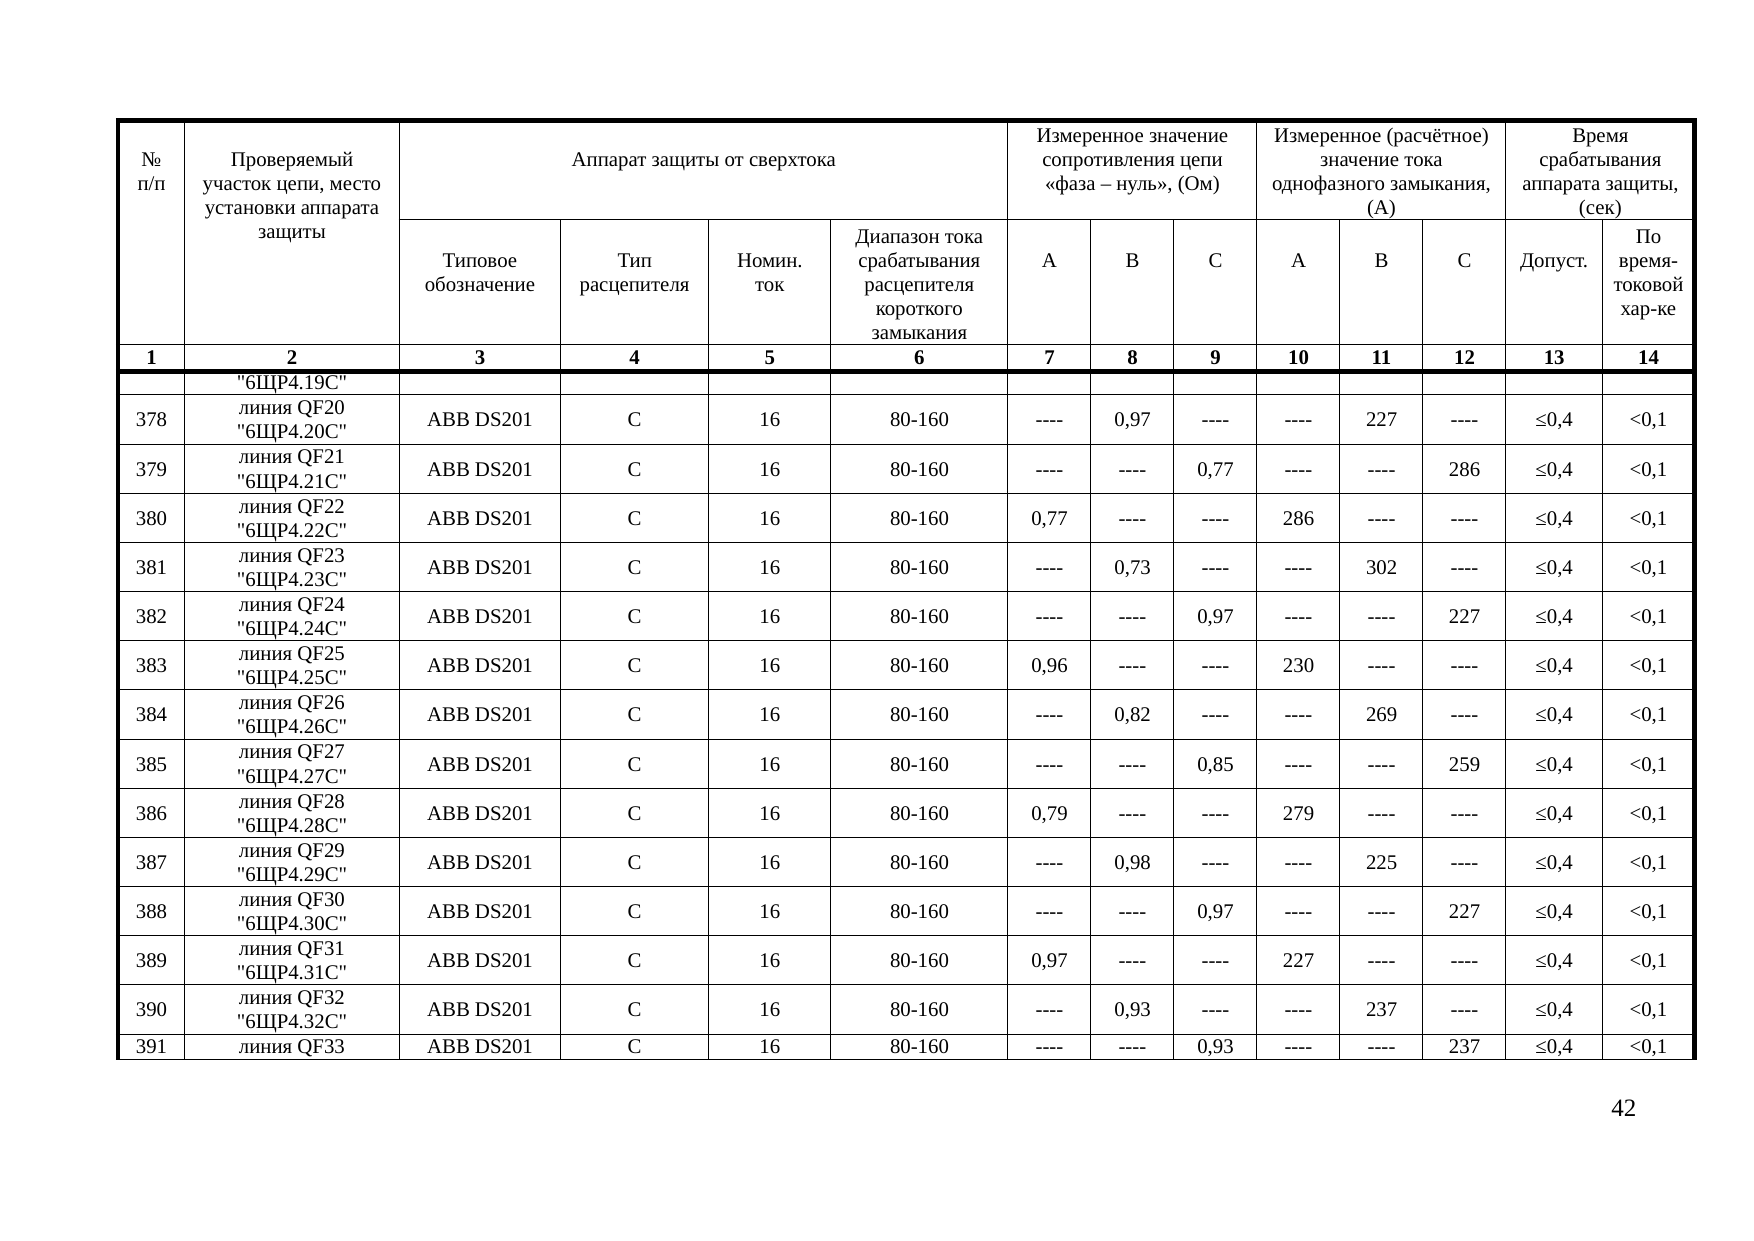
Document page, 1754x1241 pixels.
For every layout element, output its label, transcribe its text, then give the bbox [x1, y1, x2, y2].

table_cell 279 [1257, 789, 1339, 837]
table_cell A [1008, 220, 1090, 344]
table_cell ABB DS201 [400, 641, 560, 689]
table_cell Номин. ток [709, 220, 830, 344]
table_cell Типовое обозначение [400, 220, 560, 344]
table_cell линия QF29 "6ЩР4.29С" [185, 838, 399, 886]
table_cell ---- [1257, 690, 1339, 738]
table_cell <0,1 [1603, 445, 1692, 493]
table_cell 16 [709, 740, 830, 788]
table_cell A [1257, 220, 1339, 344]
table_cell 237 [1340, 985, 1422, 1033]
table_cell C [561, 690, 708, 738]
table_header Измеренное (расчётное) значение тока однофазного замыкания, (А) [1257, 123, 1505, 219]
table_cell Допуст. [1506, 220, 1602, 344]
table_cell ---- [1174, 789, 1256, 837]
table_cell <0,1 [1603, 789, 1692, 837]
table_cell ---- [1423, 494, 1505, 542]
table_cell ---- [1257, 887, 1339, 935]
table_cell 11 [1340, 345, 1422, 369]
table_cell ≤0,4 [1506, 985, 1602, 1033]
table_cell <0,1 [1603, 1035, 1692, 1058]
table_cell <0,1 [1603, 641, 1692, 689]
table_cell 80-160 [831, 838, 1007, 886]
table_cell ABB DS201 [400, 740, 560, 788]
table_cell линия QF31 "6ЩР4.31С" [185, 936, 399, 984]
table_cell 80-160 [831, 887, 1007, 935]
table_cell 379 [120, 445, 184, 493]
table_cell ---- [1340, 789, 1422, 837]
table_cell <0,1 [1603, 494, 1692, 542]
table_cell ---- [1008, 887, 1090, 935]
table_cell 385 [120, 740, 184, 788]
table_cell 0,96 [1008, 641, 1090, 689]
table_cell B [1340, 220, 1422, 344]
table_cell ---- [1091, 936, 1173, 984]
table_cell ---- [1008, 445, 1090, 493]
table_cell ≤0,4 [1506, 936, 1602, 984]
table_cell [400, 374, 560, 394]
table_cell ABB DS201 [400, 543, 560, 591]
table_cell ---- [1091, 887, 1173, 935]
table_cell ---- [1008, 740, 1090, 788]
table_cell ---- [1340, 445, 1422, 493]
table_cell [1603, 374, 1692, 394]
table_cell ---- [1340, 494, 1422, 542]
table_cell [709, 374, 830, 394]
table_cell ---- [1091, 789, 1173, 837]
table_cell C [561, 1035, 708, 1058]
table_cell <0,1 [1603, 887, 1692, 935]
table_cell ≤0,4 [1506, 543, 1602, 591]
table_cell 386 [120, 789, 184, 837]
table_cell линия QF26 "6ЩР4.26С" [185, 690, 399, 738]
table_cell ABB DS201 [400, 592, 560, 640]
table_cell <0,1 [1603, 936, 1692, 984]
table_cell 383 [120, 641, 184, 689]
table_cell 80-160 [831, 985, 1007, 1033]
table_cell 0,97 [1008, 936, 1090, 984]
table_cell ---- [1091, 494, 1173, 542]
table_cell 391 [120, 1035, 184, 1058]
table_cell 227 [1423, 887, 1505, 935]
table_cell 0,97 [1174, 887, 1256, 935]
table_cell ≤0,4 [1506, 641, 1602, 689]
table_cell C [561, 936, 708, 984]
table_cell 80-160 [831, 789, 1007, 837]
table_cell <0,1 [1603, 395, 1692, 443]
table_cell линия QF22 "6ЩР4.22С" [185, 494, 399, 542]
table_cell линия QF30 "6ЩР4.30С" [185, 887, 399, 935]
table_cell [120, 374, 184, 394]
table_cell ---- [1340, 374, 1422, 394]
table_cell 9 [1174, 345, 1256, 369]
table_cell ---- [1174, 494, 1256, 542]
table_cell C [561, 445, 708, 493]
table_cell 237 [1423, 1035, 1505, 1058]
table_cell ≤0,4 [1506, 592, 1602, 640]
table_cell ---- [1091, 1035, 1173, 1058]
table_cell линия QF20 "6ЩР4.20С" [185, 395, 399, 443]
table_cell 0,82 [1091, 690, 1173, 738]
table_cell ---- [1008, 985, 1090, 1033]
table_cell 380 [120, 494, 184, 542]
table_cell ---- [1340, 936, 1422, 984]
table_cell ---- [1257, 838, 1339, 886]
table_cell 227 [1423, 592, 1505, 640]
table_cell [831, 374, 1007, 394]
table_cell 388 [120, 887, 184, 935]
table_cell ---- [1340, 1035, 1422, 1058]
table_cell C [561, 641, 708, 689]
table_cell ---- [1174, 838, 1256, 886]
table_cell C [561, 592, 708, 640]
table_cell ---- [1008, 543, 1090, 591]
table_cell ---- [1340, 740, 1422, 788]
table_header № п/п [120, 123, 184, 344]
table_cell Диапазон тока срабатывания расцепителя короткого замыкания [831, 220, 1007, 344]
table_cell ---- [1008, 690, 1090, 738]
table_cell <0,1 [1603, 740, 1692, 788]
table_cell 80-160 [831, 395, 1007, 443]
table_cell ---- [1423, 641, 1505, 689]
table_cell 230 [1257, 641, 1339, 689]
table_cell [1008, 374, 1090, 394]
table_cell 16 [709, 543, 830, 591]
table_cell 0,97 [1091, 395, 1173, 443]
table_cell Тип расцепителя [561, 220, 708, 344]
table_cell ---- [1174, 641, 1256, 689]
table_cell ---- [1423, 789, 1505, 837]
table_cell ≤0,4 [1506, 690, 1602, 738]
table_cell линия QF21 "6ЩР4.21С" [185, 445, 399, 493]
table_cell <0,1 [1603, 690, 1692, 738]
table_cell ---- [1257, 543, 1339, 591]
table_cell 0,85 [1174, 740, 1256, 788]
table_cell ---- [1008, 395, 1090, 443]
table_cell 0,77 [1008, 494, 1090, 542]
table_cell 16 [709, 690, 830, 738]
table_cell C [561, 494, 708, 542]
table_cell 0,93 [1091, 985, 1173, 1033]
table_header Время срабатывания аппарата защиты, (сек) [1506, 123, 1692, 219]
table_cell ---- [1091, 445, 1173, 493]
table_cell ---- [1340, 592, 1422, 640]
table_cell 286 [1257, 494, 1339, 542]
table_cell ≤0,4 [1506, 445, 1602, 493]
table_cell ABB DS201 [400, 494, 560, 542]
table_cell <0,1 [1603, 985, 1692, 1033]
table_cell 227 [1257, 936, 1339, 984]
table_cell [1257, 374, 1339, 394]
table_cell 10 [1257, 345, 1339, 369]
table_cell ---- [1257, 592, 1339, 640]
table_cell ≤0,4 [1506, 838, 1602, 886]
table_cell <0,1 [1603, 543, 1692, 591]
table_cell ---- [1174, 543, 1256, 591]
table_cell 1 [120, 345, 184, 369]
table_cell 13 [1506, 345, 1602, 369]
table_cell C [561, 395, 708, 443]
table_cell 16 [709, 1035, 830, 1058]
table_cell [1506, 374, 1602, 394]
table_cell 16 [709, 985, 830, 1033]
table_cell ---- [1423, 690, 1505, 738]
table_cell ABB DS201 [400, 690, 560, 738]
table_cell 80-160 [831, 1035, 1007, 1058]
table_cell <0,1 [1603, 838, 1692, 886]
table_cell ---- [1174, 395, 1256, 443]
table_cell C [561, 543, 708, 591]
table_cell 387 [120, 838, 184, 886]
table_cell 80-160 [831, 641, 1007, 689]
table_cell ---- [1423, 374, 1505, 394]
table_cell ---- [1423, 936, 1505, 984]
table_cell 269 [1340, 690, 1422, 738]
table_cell ---- [1257, 985, 1339, 1033]
table_cell ABB DS201 [400, 445, 560, 493]
table_cell 80-160 [831, 592, 1007, 640]
table_cell 286 [1423, 445, 1505, 493]
table_cell 16 [709, 936, 830, 984]
table_cell ABB DS201 [400, 789, 560, 837]
table_cell 14 [1603, 345, 1692, 369]
table_cell ---- [1008, 1035, 1090, 1058]
table_cell 80-160 [831, 543, 1007, 591]
table_cell 80-160 [831, 740, 1007, 788]
table_cell 0,98 [1091, 838, 1173, 886]
table_cell C [561, 887, 708, 935]
table_cell C [1423, 220, 1505, 344]
table_cell ---- [1257, 740, 1339, 788]
table_cell 80-160 [831, 690, 1007, 738]
table_cell ABB DS201 [400, 1035, 560, 1058]
table_cell <0,1 [1603, 592, 1692, 640]
table_cell ≤0,4 [1506, 1035, 1602, 1058]
table_cell ABB DS201 [400, 936, 560, 984]
table_cell 16 [709, 395, 830, 443]
table_cell ---- [1091, 374, 1173, 394]
table_cell 80-160 [831, 445, 1007, 493]
table_cell ABB DS201 [400, 838, 560, 886]
table_cell 8 [1091, 345, 1173, 369]
table_cell 0,93 [1174, 1035, 1256, 1058]
table_cell 0,97 [1174, 592, 1256, 640]
table_cell 80-160 [831, 494, 1007, 542]
table_cell ABB DS201 [400, 395, 560, 443]
table_cell ---- [1257, 1035, 1339, 1058]
table_cell линия QF25 "6ЩР4.25С" [185, 641, 399, 689]
table_cell 378 [120, 395, 184, 443]
table_cell 3 [400, 345, 560, 369]
table_cell 225 [1340, 838, 1422, 886]
table_cell C [561, 789, 708, 837]
table_cell ---- [1423, 985, 1505, 1033]
table_cell C [561, 838, 708, 886]
table_cell B [1091, 220, 1173, 344]
table_cell 16 [709, 592, 830, 640]
table_cell 227 [1340, 395, 1422, 443]
table_header Аппарат защиты от сверхтока [400, 123, 1007, 219]
table_cell ---- [1340, 641, 1422, 689]
table_cell 16 [709, 789, 830, 837]
table_cell линия QF23 "6ЩР4.23С" [185, 543, 399, 591]
table_cell 381 [120, 543, 184, 591]
table_cell ---- [1008, 592, 1090, 640]
table_cell 302 [1340, 543, 1422, 591]
table_cell ---- [1257, 445, 1339, 493]
table_cell ---- [1091, 740, 1173, 788]
table_cell 16 [709, 887, 830, 935]
table_cell ---- [1423, 395, 1505, 443]
table_cell 16 [709, 838, 830, 886]
table_cell 7 [1008, 345, 1090, 369]
table_cell ---- [1174, 936, 1256, 984]
table_cell 6 [831, 345, 1007, 369]
table_cell ---- [1174, 690, 1256, 738]
table_cell линия QF33 [185, 1035, 399, 1058]
table_cell 384 [120, 690, 184, 738]
table_cell 0,79 [1008, 789, 1090, 837]
table_cell ≤0,4 [1506, 740, 1602, 788]
table_cell "6ЩР4.19С" [185, 374, 399, 394]
table_cell ABB DS201 [400, 985, 560, 1033]
table_cell ---- [1091, 641, 1173, 689]
table_cell ≤0,4 [1506, 887, 1602, 935]
table_cell ≤0,4 [1506, 494, 1602, 542]
table_cell ---- [1257, 395, 1339, 443]
table_cell 16 [709, 445, 830, 493]
table_cell ≤0,4 [1506, 789, 1602, 837]
table_cell 4 [561, 345, 708, 369]
table_cell ---- [1340, 887, 1422, 935]
table_cell 382 [120, 592, 184, 640]
table_cell 0,77 [1174, 445, 1256, 493]
table_cell [561, 374, 708, 394]
table_cell 259 [1423, 740, 1505, 788]
table_cell C [561, 740, 708, 788]
table_cell 16 [709, 494, 830, 542]
table_cell 389 [120, 936, 184, 984]
table_cell линия QF28 "6ЩР4.28С" [185, 789, 399, 837]
table_cell 5 [709, 345, 830, 369]
table_header Измеренное значение сопротивления цепи «фаза – нуль», (Ом) [1008, 123, 1256, 219]
table_cell ABB DS201 [400, 887, 560, 935]
table_cell 0,73 [1091, 543, 1173, 591]
table_cell ≤0,4 [1506, 395, 1602, 443]
table_cell линия QF32 "6ЩР4.32С" [185, 985, 399, 1033]
table_cell 390 [120, 985, 184, 1033]
table_cell ---- [1174, 374, 1256, 394]
table_cell 2 [185, 345, 399, 369]
table_cell 16 [709, 641, 830, 689]
table_cell 80-160 [831, 936, 1007, 984]
table_cell линия QF24 "6ЩР4.24С" [185, 592, 399, 640]
table_cell C [561, 985, 708, 1033]
table_cell 12 [1423, 345, 1505, 369]
table_cell ---- [1008, 838, 1090, 886]
table_cell ---- [1423, 838, 1505, 886]
table_cell ---- [1091, 592, 1173, 640]
table_cell ---- [1174, 985, 1256, 1033]
table_cell линия QF27 "6ЩР4.27С" [185, 740, 399, 788]
table_cell По время- токовой хар-ке [1603, 220, 1692, 344]
table_cell C [1174, 220, 1256, 344]
table_cell ---- [1423, 543, 1505, 591]
table_header Проверяемый участок цепи, место установки аппарата защиты [185, 123, 399, 344]
